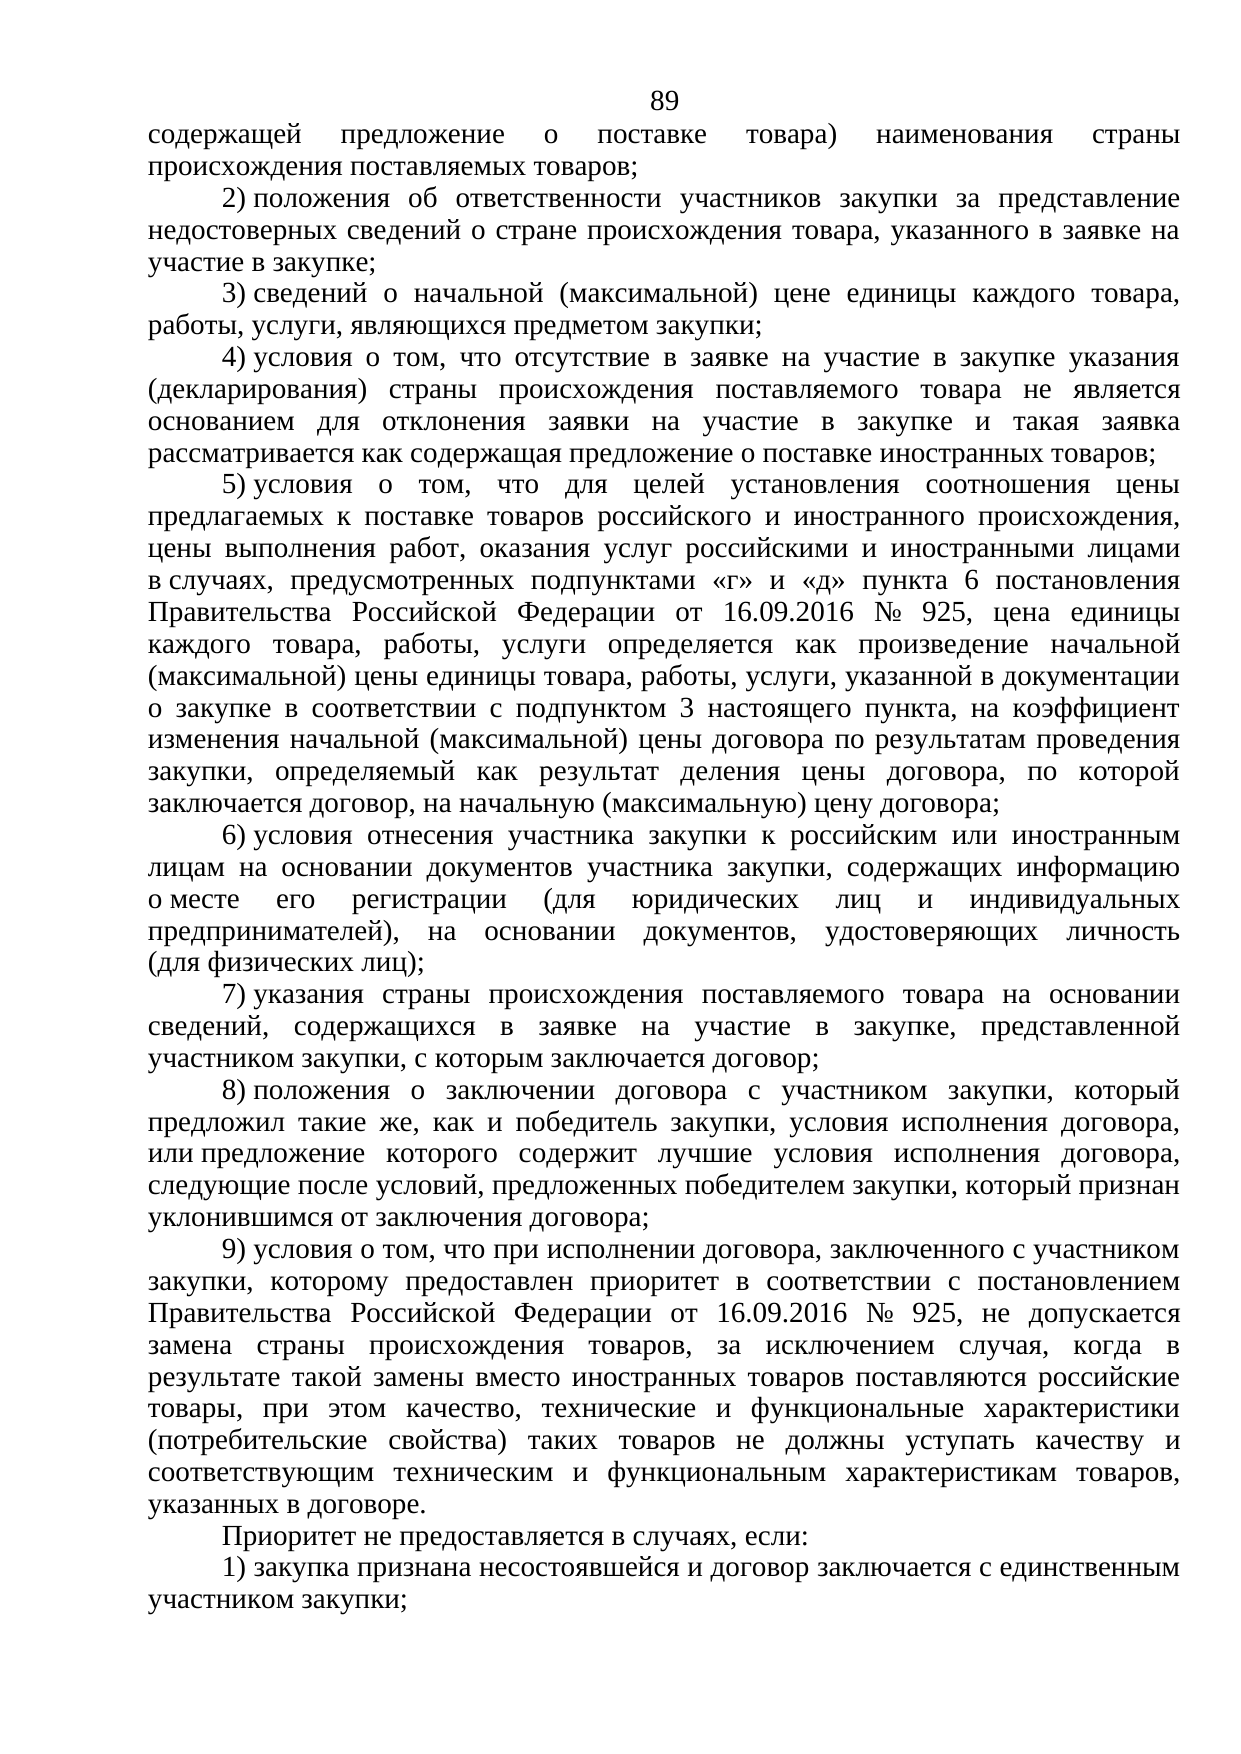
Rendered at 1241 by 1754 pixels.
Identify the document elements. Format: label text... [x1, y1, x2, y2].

text Приоритет не предоставляется в случаях, если: [148, 1520, 1181, 1551]
text 8) положения о заключении договора с участником закупки, который предложил такие же, как и победитель закупки, условия исполнения договора, или предложение которого содержит лучшие условия исполнения договора, следующие после условий, предложенных победителем закупки, который признан уклонившимся от заключения договора; [148, 1074, 1181, 1233]
text 9) условия о том, что при исполнении договора, заключенного с участником закупки, которому предоставлен приоритет в соответствии с постановлением Правительства Российской Федерации от 16.09.2016 № 925, не допускается замена страны происхождения товаров, за исключением случая, когда в результате такой замены вместо иностранных товаров поставляются российские товары, при этом качество, технические и функциональные характеристики (потребительские свойства) таких товаров не должны уступать качеству и соответствующим техническим и функциональным характеристикам товаров, указанных в договоре. [148, 1233, 1181, 1520]
text 1) закупка признана несостоявшейся и договор заключается с единственным участником закупки; [148, 1551, 1181, 1615]
text 5) условия о том, что для целей установления соотношения цены предлагаемых к поставке товаров российского и иностранного происхождения, цены выполнения работ, оказания услуг российскими и иностранными лицами в случаях, предусмотренных подпунктами «г» и «д» пункта 6 постановления Правительства Российской Федерации от 16.09.2016 № 925, цена единицы каждого товара, работы, услуги определяется как произведение начальной (максимальной) цены единицы товара, работы, услуги, указанной в документации о закупке в соответствии с подпунктом 3 настоящего пункта, на коэффициент изменения начальной (максимальной) цены договора по результатам проведения закупки, определяемый как результат деления цены договора, по которой заключается договор, на начальную (максимальную) цену договора; [148, 468, 1181, 819]
text 4) условия о том, что отсутствие в заявке на участие в закупке указания (декларирования) страны происхождения поставляемого товара не является основанием для отклонения заявки на участие в закупке и такая заявка рассматривается как содержащая предложение о поставке иностранных товаров; [148, 341, 1181, 468]
text 3) сведений о начальной (максимальной) цене единицы каждого товара, работы, услуги, являющихся предметом закупки; [148, 277, 1181, 341]
text 2) положения об ответственности участников закупки за представление недостоверных сведений о стране происхождения товара, указанного в заявке на участие в закупке; [148, 182, 1181, 277]
text содержащей предложение о поставке товара) наименования страны происхождения поставляемых товаров; [148, 118, 1181, 182]
text 7) указания страны происхождения поставляемого товара на основании сведений, содержащихся в заявке на участие в закупке, представленной участником закупки, с которым заключается договор; [148, 978, 1181, 1074]
text 6) условия отнесения участника закупки к российским или иностранным лицам на основании документов участника закупки, содержащих информацию о месте его регистрации (для юридических лиц и индивидуальных предпринимателей), на основании документов, удостоверяющих личность (для физических лиц); [148, 819, 1181, 978]
